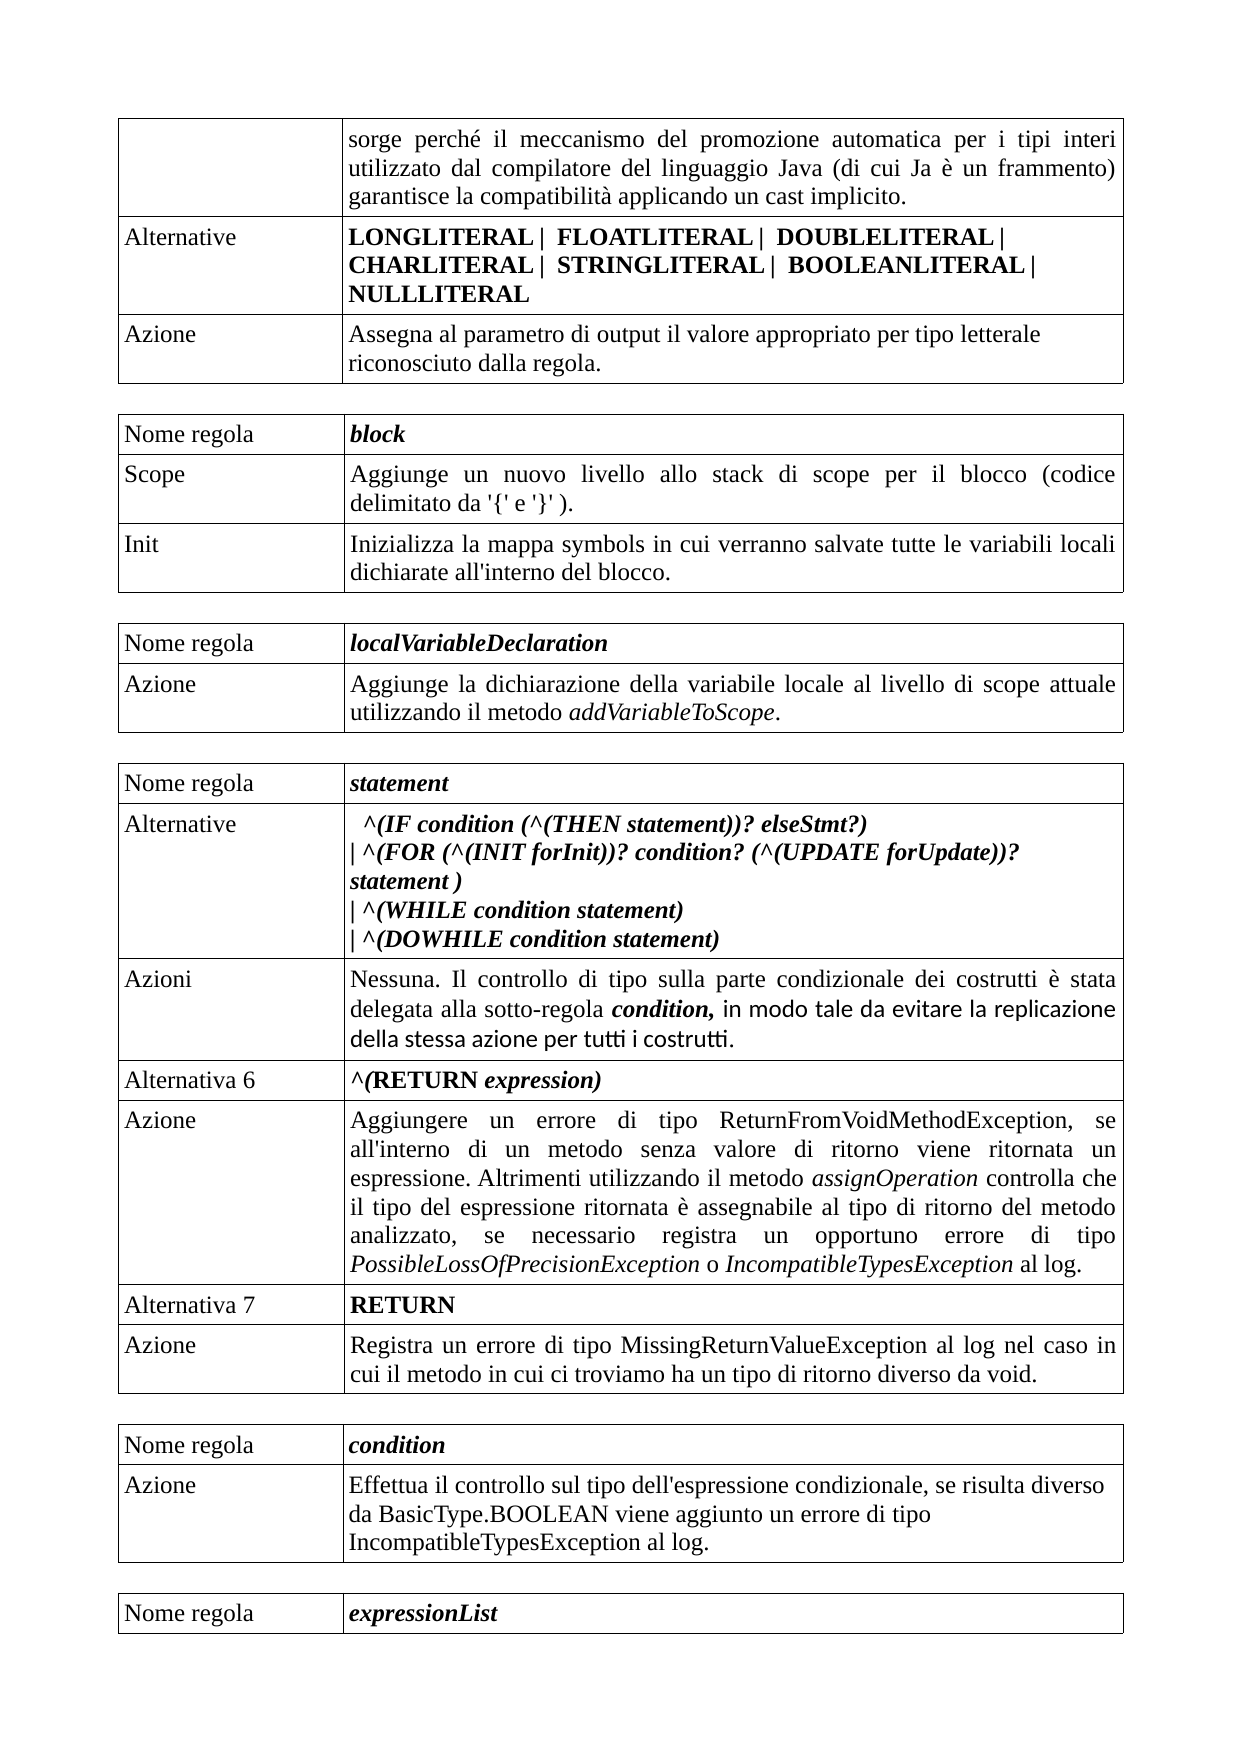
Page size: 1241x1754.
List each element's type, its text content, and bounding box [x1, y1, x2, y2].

table_header Nome regola [119, 624, 344, 663]
table_header localVariableDeclaration [345, 624, 1123, 663]
table_header statement [345, 764, 1123, 803]
table_cell Aggiunge un nuovo livello allo stack di scope per il blocco (codice delimitato da '{' e '}' ). [345, 455, 1123, 523]
table_header block [345, 415, 1123, 454]
table_cell Azione [119, 1465, 343, 1562]
table_cell Azione [119, 315, 342, 383]
table_cell Alternativa 6 [119, 1061, 344, 1100]
table_header Nome regola [119, 1425, 343, 1464]
table_cell Effettua il controllo sul tipo dell'espressione condizionale, se risulta diverso da BasicType.BOOLEAN viene aggiunto un errore di tipo IncompatibleTypesException al log. [344, 1465, 1123, 1562]
table_cell Aggiunge la dichiarazione della variabile locale al livello di scope attuale utilizzando il metodo addVariableToScope. [345, 664, 1123, 732]
table_cell Alternative [119, 804, 344, 958]
table_cell ^(RETURN expression) [345, 1061, 1123, 1100]
table_cell Init [119, 524, 344, 592]
table_cell Scope [119, 455, 344, 523]
table_cell Azioni [119, 959, 344, 1059]
table_cell Azione [119, 1325, 344, 1393]
table_cell [119, 119, 342, 216]
table_cell Azione [119, 1101, 344, 1284]
table_cell Nessuna. Il controllo di tipo sulla parte condizionale dei costrutti è stata delegata alla sotto-regola condition, in modo tale da evitare la replicazione della stessa azione per tutti i costrutti. [345, 959, 1123, 1059]
table_cell LONGLITERAL | FLOATLITERAL | DOUBLELITERAL | CHARLITERAL | STRINGLITERAL | BOOLEANLITERAL | NULLLITERAL [343, 217, 1123, 314]
table_cell Alternativa 7 [119, 1285, 344, 1324]
table_header condition [344, 1425, 1123, 1464]
table_header Nome regola [119, 1594, 343, 1633]
table_cell Azione [119, 664, 344, 732]
table_cell Inizializza la mappa symbols in cui verranno salvate tutte le variabili locali dichiarate all'interno del blocco. [345, 524, 1123, 592]
table_header Nome regola [119, 415, 344, 454]
table_cell sorge perché il meccanismo del promozione automatica per i tipi interi utilizzato dal compilatore del linguaggio Java (di cui Ja è un frammento) garantisce la compatibilità applicando un cast implicito. [343, 119, 1123, 216]
table_cell Aggiungere un errore di tipo ReturnFromVoidMethodException, se all'interno di un metodo senza valore di ritorno viene ritornata un espressione. Altrimenti utilizzando il metodo assignOperation controlla che il tipo del espressione ritornata è assegnabile al tipo di ritorno del metodo analizzato, se necessario registra un opportuno errore di tipo PossibleLossOfPrecisionException o IncompatibleTypesException al log. [345, 1101, 1123, 1284]
table_cell Registra un errore di tipo MissingReturnValueException al log nel caso in cui il metodo in cui ci troviamo ha un tipo di ritorno diverso da void. [345, 1325, 1123, 1393]
table_header Nome regola [119, 764, 344, 803]
table_cell Assegna al parametro di output il valore appropriato per tipo letterale riconosciuto dalla regola. [343, 315, 1123, 383]
table_cell RETURN [345, 1285, 1123, 1324]
table_header expressionList [344, 1594, 1123, 1633]
table_cell ^(IF condition (^(THEN statement))? elseStmt?) | ^(FOR (^(INIT forInit))? condition? (^(UPDATE forUpdate))? statement ) | ^(WHILE condition statement) | ^(DOWHILE condition statement) [345, 804, 1123, 958]
table_cell Alternative [119, 217, 342, 314]
